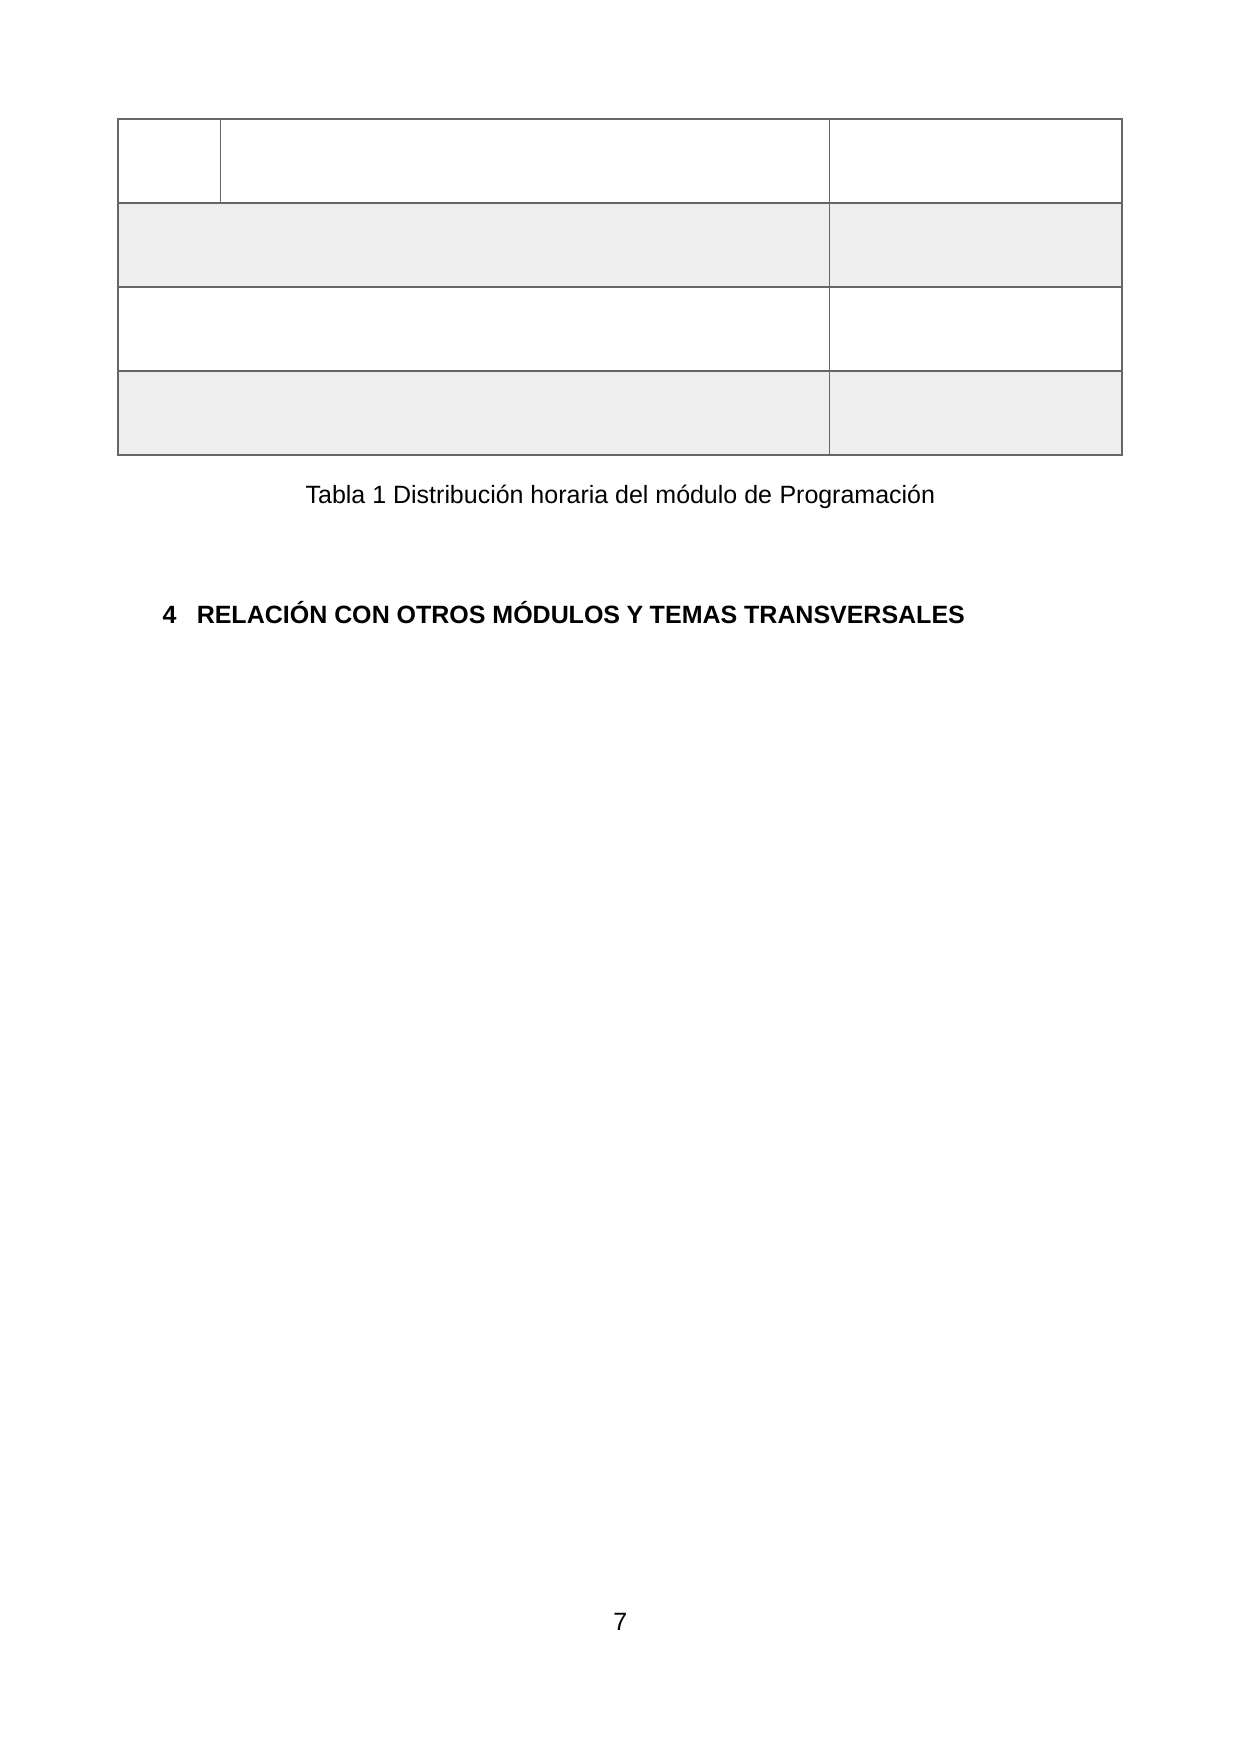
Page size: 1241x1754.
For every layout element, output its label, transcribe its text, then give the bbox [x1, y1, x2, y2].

table_cell [830, 372, 1121, 454]
table_cell [119, 372, 829, 454]
table_cell [830, 120, 1121, 202]
table_cell [119, 204, 829, 286]
table_cell [119, 288, 829, 370]
table_cell [830, 288, 1121, 370]
subtitle RELACIÓN CON OTROS MÓDULOS Y TEMAS TRANSVERSALES [155, 601, 1122, 629]
table_cell [830, 204, 1121, 286]
table_cell [119, 120, 220, 202]
text Tabla 1 Distribución horaria del módulo de Programación [118, 481, 1122, 509]
table_cell [221, 120, 829, 202]
